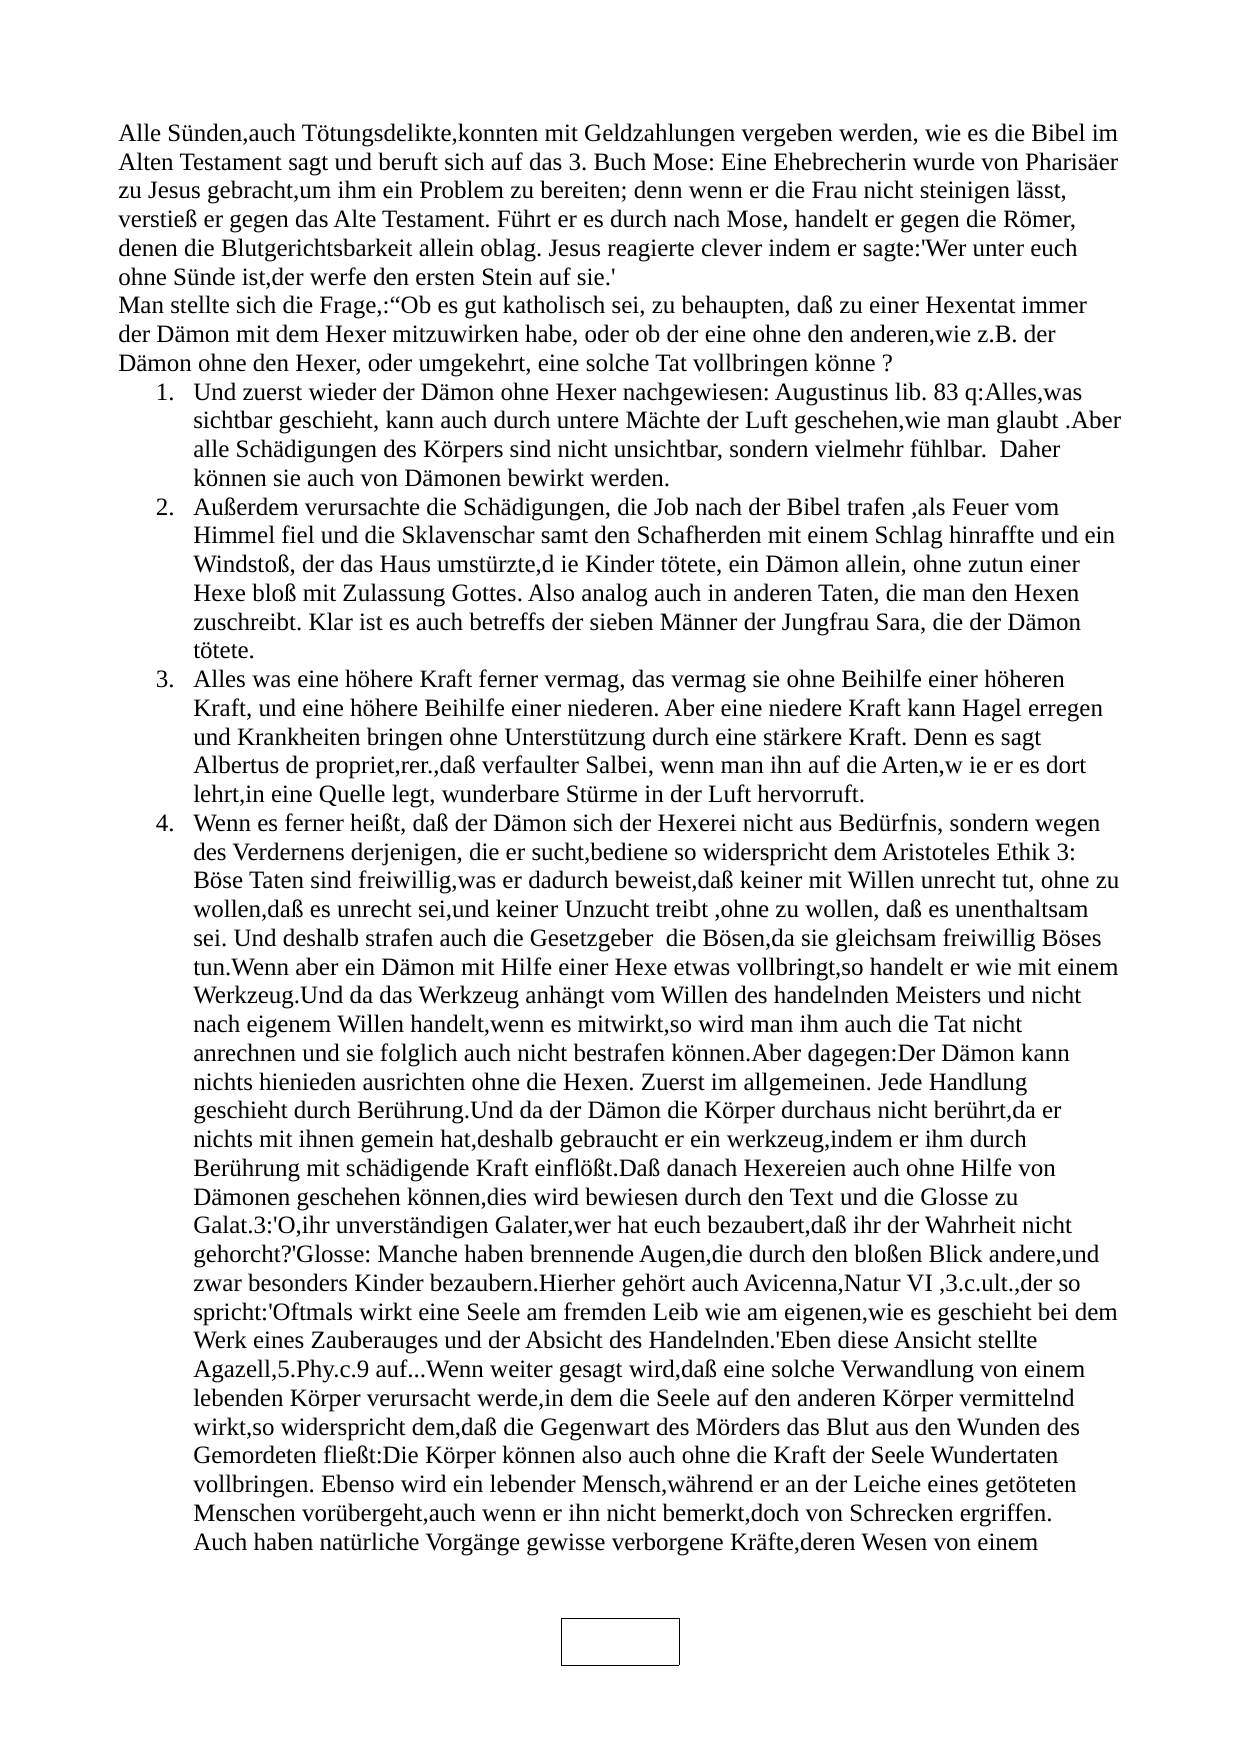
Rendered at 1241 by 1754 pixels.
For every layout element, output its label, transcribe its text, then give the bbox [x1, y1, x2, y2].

text Man stellte sich die Frage,:“Ob es gut katholisch sei, zu behaupten, daß zu einer Hexentat immer der Dämon mit dem Hexer mitzuwirken habe, oder ob der eine ohne den anderen,wie z.B. der Dämon ohne den Hexer, oder umgekehrt, eine solche Tat vollbringen könne ? [118, 291, 1122, 377]
list Auch haben natürliche Vorgänge gewisse verborgene Kräfte,deren Wesen von einem [156, 1527, 1122, 1556]
list Außerdem verursachte die Schädigungen, die Job nach der Bibel trafen ,als Feuer vom Himmel fiel und die Sklavenschar samt den Schafherden mit einem Schlag hinraffte und ein Windstoß, der das Haus umstürzte,d ie Kinder tötete, ein Dämon allein, ohne zutun einer Hexe bloß mit Zulassung Gottes. Also analog auch in anderen Taten, die man den Hexen zuschreibt. Klar ist es auch betreffs der sieben Männer der Jungfrau Sara, die der Dämon tötete. [156, 492, 1122, 664]
list Wenn es ferner heißt, daß der Dämon sich der Hexerei nicht aus Bedürfnis, sondern wegen des Verdernens derjenigen, die er sucht,bediene so widerspricht dem Aristoteles Ethik 3: Böse Taten sind freiwillig,was er dadurch beweist,daß keiner mit Willen unrecht tut, ohne zu wollen,daß es unrecht sei,und keiner Unzucht treibt ,ohne zu wollen, daß es unenthaltsam sei. Und deshalb strafen auch die Gesetzgeber die Bösen,da sie gleichsam freiwillig Böses tun.Wenn aber ein Dämon mit Hilfe einer Hexe etwas vollbringt,so handelt er wie mit einem Werkzeug.Und da das Werkzeug anhängt vom Willen des handelnden Meisters und nicht nach eigenem Willen handelt,wenn es mitwirkt,so wird man ihm auch die Tat nicht anrechnen und sie folglich auch nicht bestrafen können.Aber dagegen:Der Dämon kann nichts hienieden ausrichten ohne die Hexen. Zuerst im allgemeinen. Jede Handlung geschieht durch Berührung.Und da der Dämon die Körper durchaus nicht berührt,da er nichts mit ihnen gemein hat,deshalb gebraucht er ein werkzeug,indem er ihm durch Berührung mit schädigende Kraft einflößt.Daß danach Hexereien auch ohne Hilfe von Dämonen geschehen können,dies wird bewiesen durch den Text und die Glosse zu Galat.3:'O,ihr unverständigen Galater,wer hat euch bezaubert,daß ihr der Wahrheit nicht gehorcht?'Glosse: Manche haben brennende Augen,die durch den bloßen Blick andere,und zwar besonders Kinder bezaubern.Hierher gehört auch Avicenna,Natur VI ,3.c.ult.,der so spricht:'Oftmals wirkt eine Seele am fremden Leib wie am eigenen,wie es geschieht bei dem Werk eines Zauberauges und der Absicht des Handelnden.'Eben diese Ansicht stellte Agazell,5.Phy.c.9 auf...Wenn weiter gesagt wird,daß eine solche Verwandlung von einem lebenden Körper verursacht werde,in dem die Seele auf den anderen Körper vermittelnd wirkt,so widerspricht dem,daß die Gegenwart des Mörders das Blut aus den Wunden des Gemordeten fließt:Die Körper können also auch ohne die Kraft der Seele Wundertaten vollbringen. Ebenso wird ein lebender Mensch,während er an der Leiche eines getöteten Menschen vorübergeht,auch wenn er ihn nicht bemerkt,doch von Schrecken ergriffen. [156, 808, 1122, 1527]
text Alle Sünden,auch Tötungsdelikte,konnten mit Geldzahlungen vergeben werden, wie es die Bibel im Alten Testament sagt und beruft sich auf das 3. Buch Mose: Eine Ehebrecherin wurde von Pharisäer zu Jesus gebracht,um ihm ein Problem zu bereiten; denn wenn er die Frau nicht steinigen lässt, verstieß er gegen das Alte Testament. Führt er es durch nach Mose, handelt er gegen die Römer, denen die Blutgerichtsbarkeit allein oblag. Jesus reagierte clever indem er sagte:'Wer unter euch ohne Sünde ist,der werfe den ersten Stein auf sie.' [118, 118, 1122, 291]
list Und zuerst wieder der Dämon ohne Hexer nachgewiesen: Augustinus lib. 83 q:Alles,was sichtbar geschieht, kann auch durch untere Mächte der Luft geschehen,wie man glaubt .Aber alle Schädigungen des Körpers sind nicht unsichtbar, sondern vielmehr fühlbar. Daher können sie auch von Dämonen bewirkt werden. [156, 377, 1122, 492]
list Alles was eine höhere Kraft ferner vermag, das vermag sie ohne Beihilfe einer höheren Kraft, und eine höhere Beihilfe einer niederen. Aber eine niedere Kraft kann Hagel erregen und Krankheiten bringen ohne Unterstützung durch eine stärkere Kraft. Denn es sagt Albertus de propriet,rer.,daß verfaulter Salbei, wenn man ihn auf die Arten,w ie er es dort lehrt,in eine Quelle legt, wunderbare Stürme in der Luft hervorruft. [156, 664, 1122, 808]
